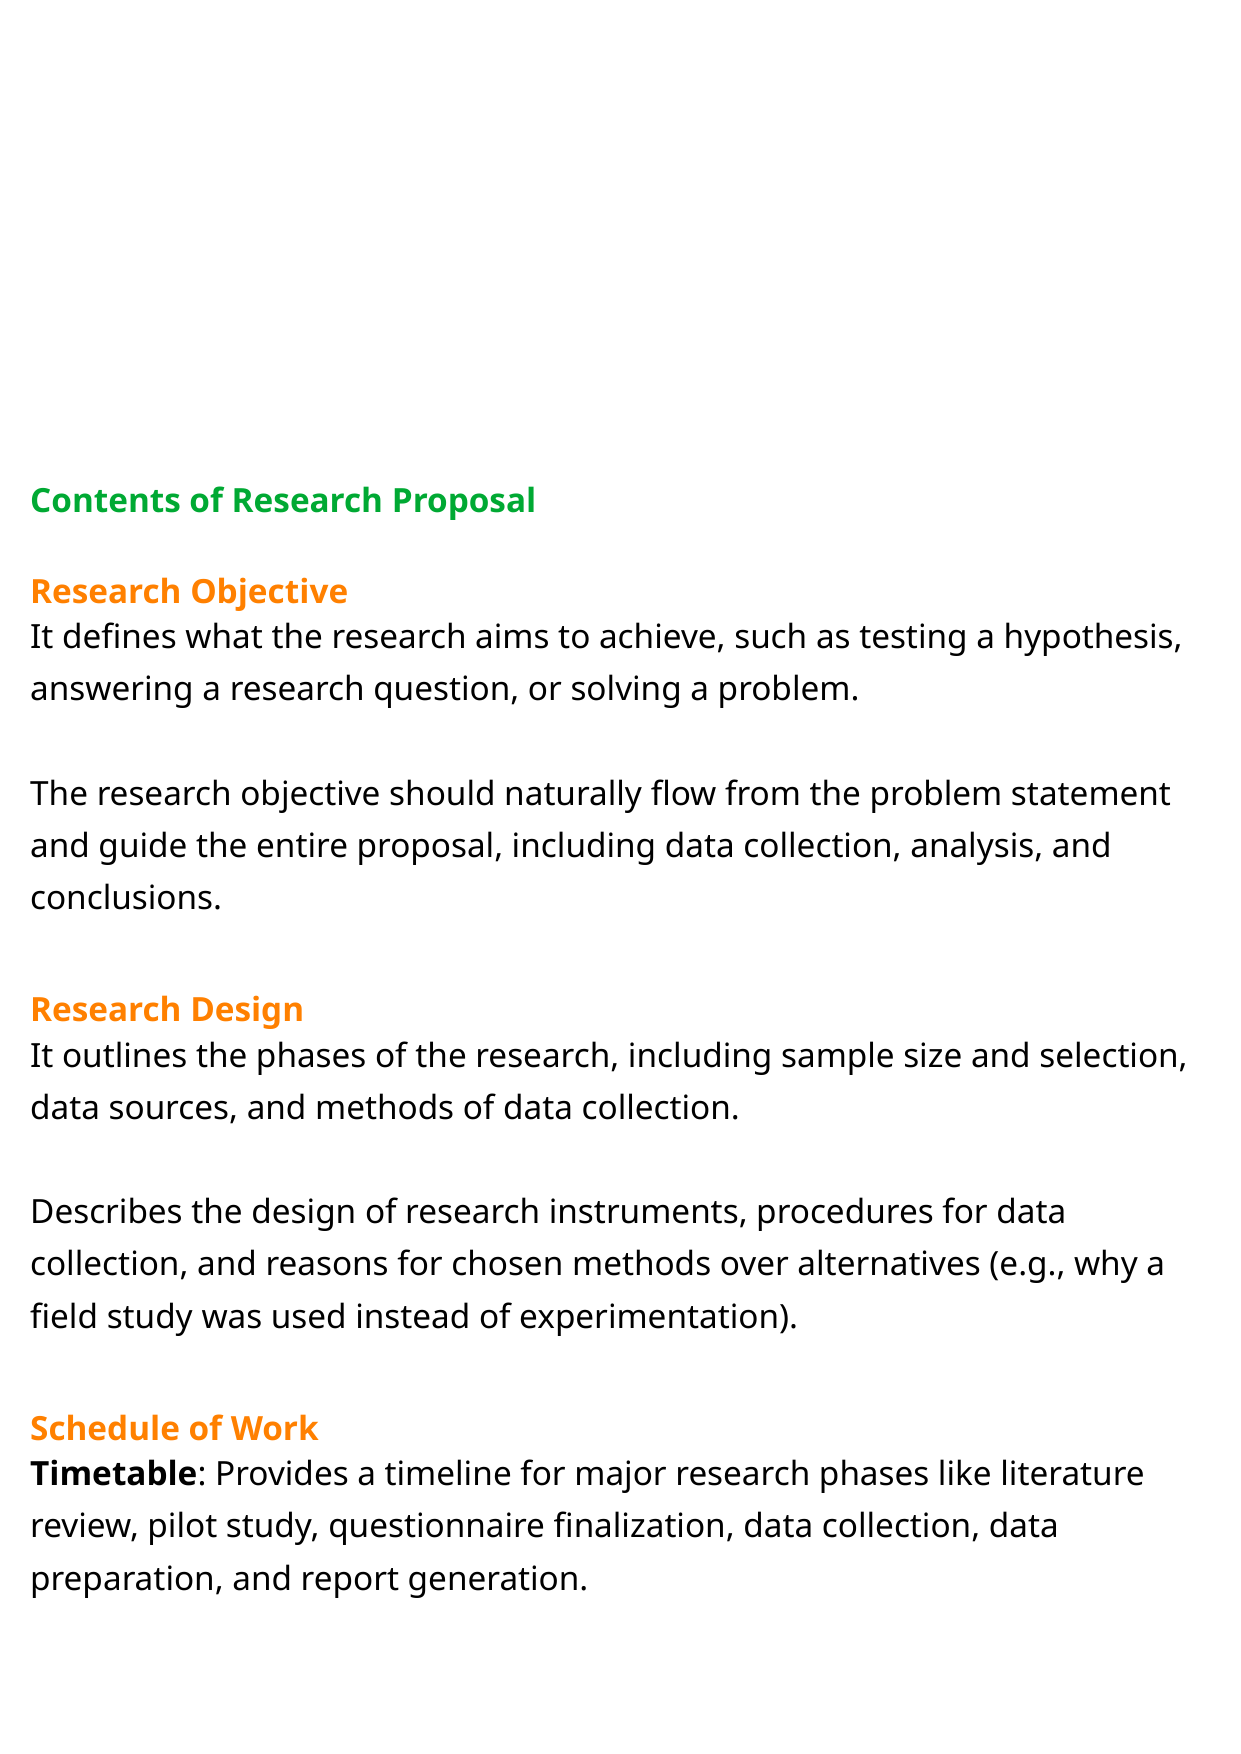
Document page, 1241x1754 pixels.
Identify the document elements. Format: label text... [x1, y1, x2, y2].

subtitle Schedule of Work [30, 1404, 1211, 1450]
subtitle Research Objective [30, 567, 1211, 613]
subtitle Research Design [30, 986, 1211, 1031]
subtitle It defines what the research aims to achieve, such as testing a hypothesis, answering a research question, or solving a problem. The research objective should naturally flow from the problem statement and guide the entire proposal, including data collection, analysis, and conclusions. [30, 613, 1211, 919]
subtitle Contents of Research Proposal [30, 477, 1211, 522]
subtitle Timetable: Provides a timeline for major research phases like literature review, pilot study, questionnaire finalization, data collection, data preparation, and report generation. [30, 1450, 1211, 1652]
subtitle It outlines the phases of the research, including sample size and selection, data sources, and methods of data collection. Describes the design of research instruments, procedures for data collection, and reasons for chosen methods over alternatives (e.g., why a field study was used instead of experimentation). [30, 1031, 1211, 1338]
